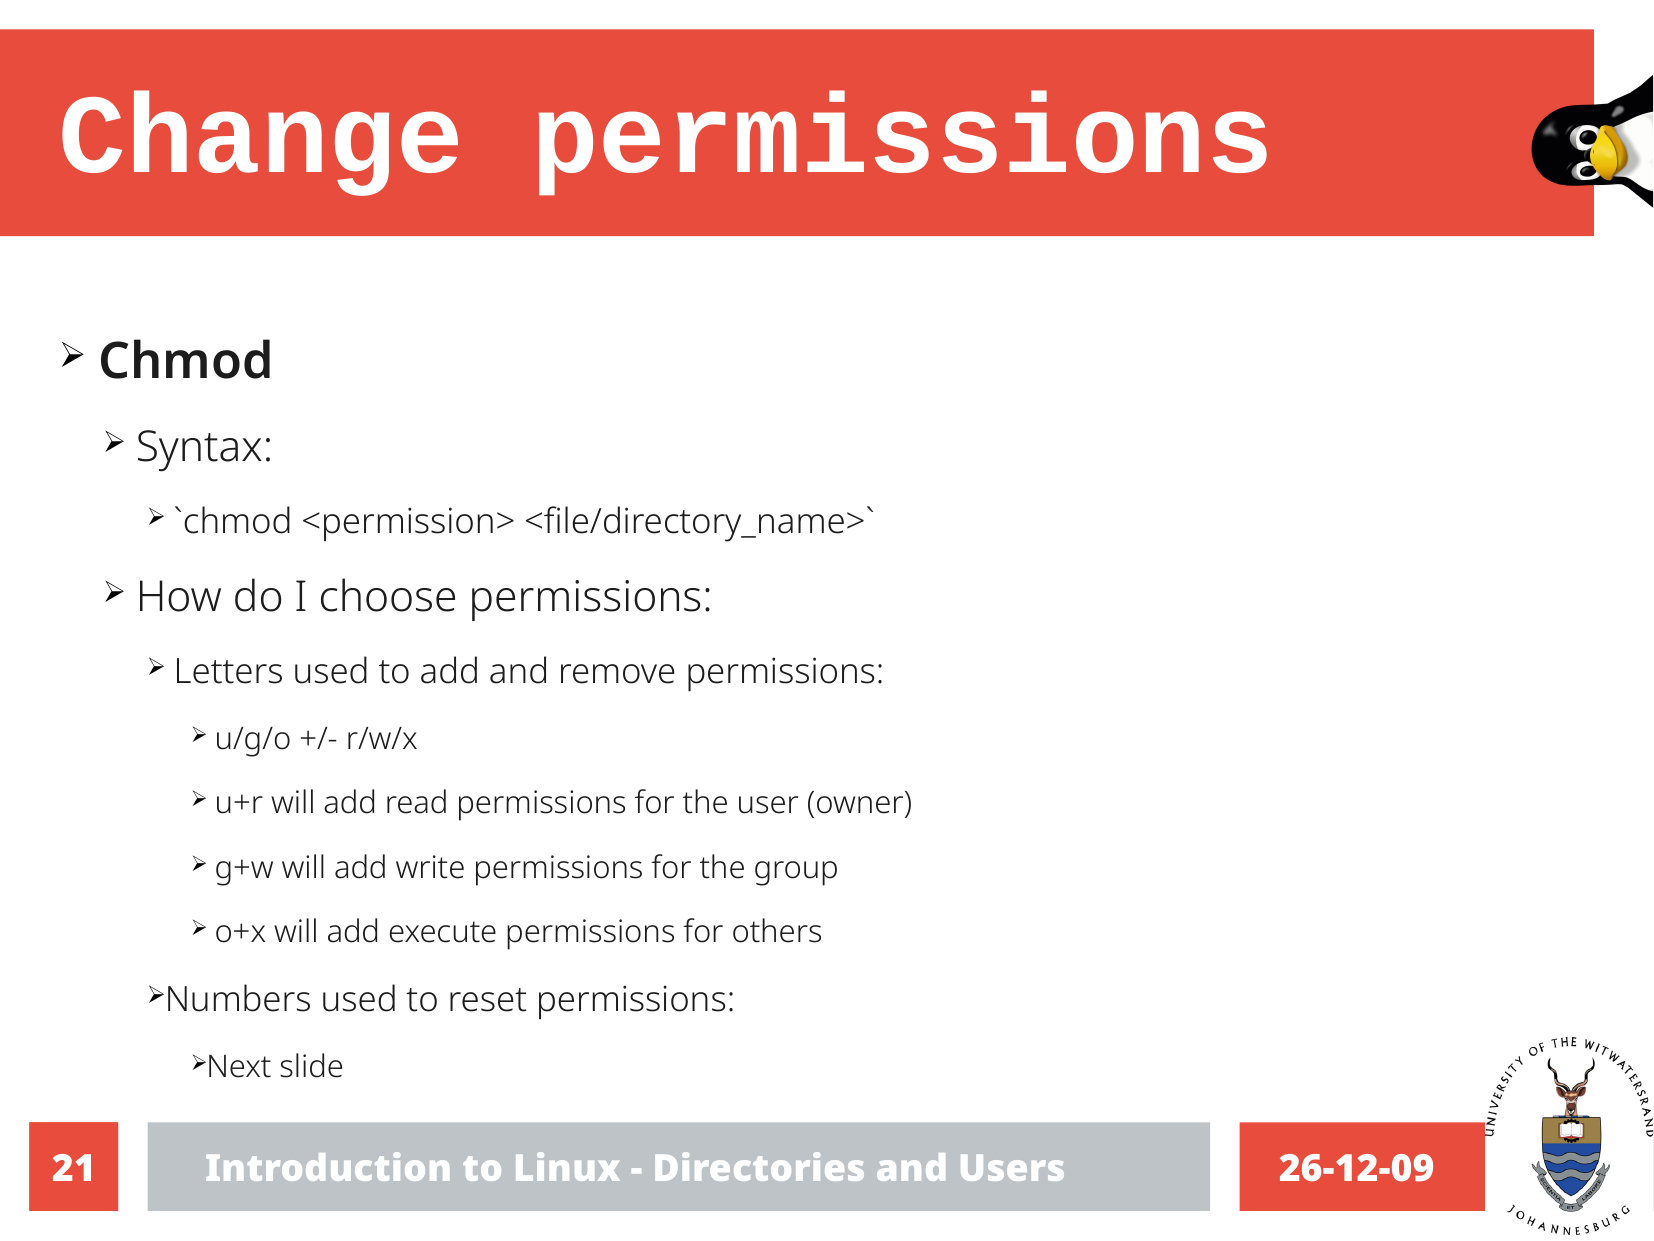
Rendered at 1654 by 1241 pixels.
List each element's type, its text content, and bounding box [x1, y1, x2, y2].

picture [1514, 23, 1654, 276]
list Chmod Syntax: `chmod <permission> <file/directory_name>` How do I choose permissions: Letters used to add and remove permissions: u/g/o +/- r/w/x u+r will add read permissions for the user (owner) g+w will add write permissions for the group o+x will add execute permissions for others Numbers used to reset permissions: Next slide [58, 324, 1601, 1093]
picture [1485, 1037, 1654, 1235]
title Change permissions [58, 59, 1594, 207]
